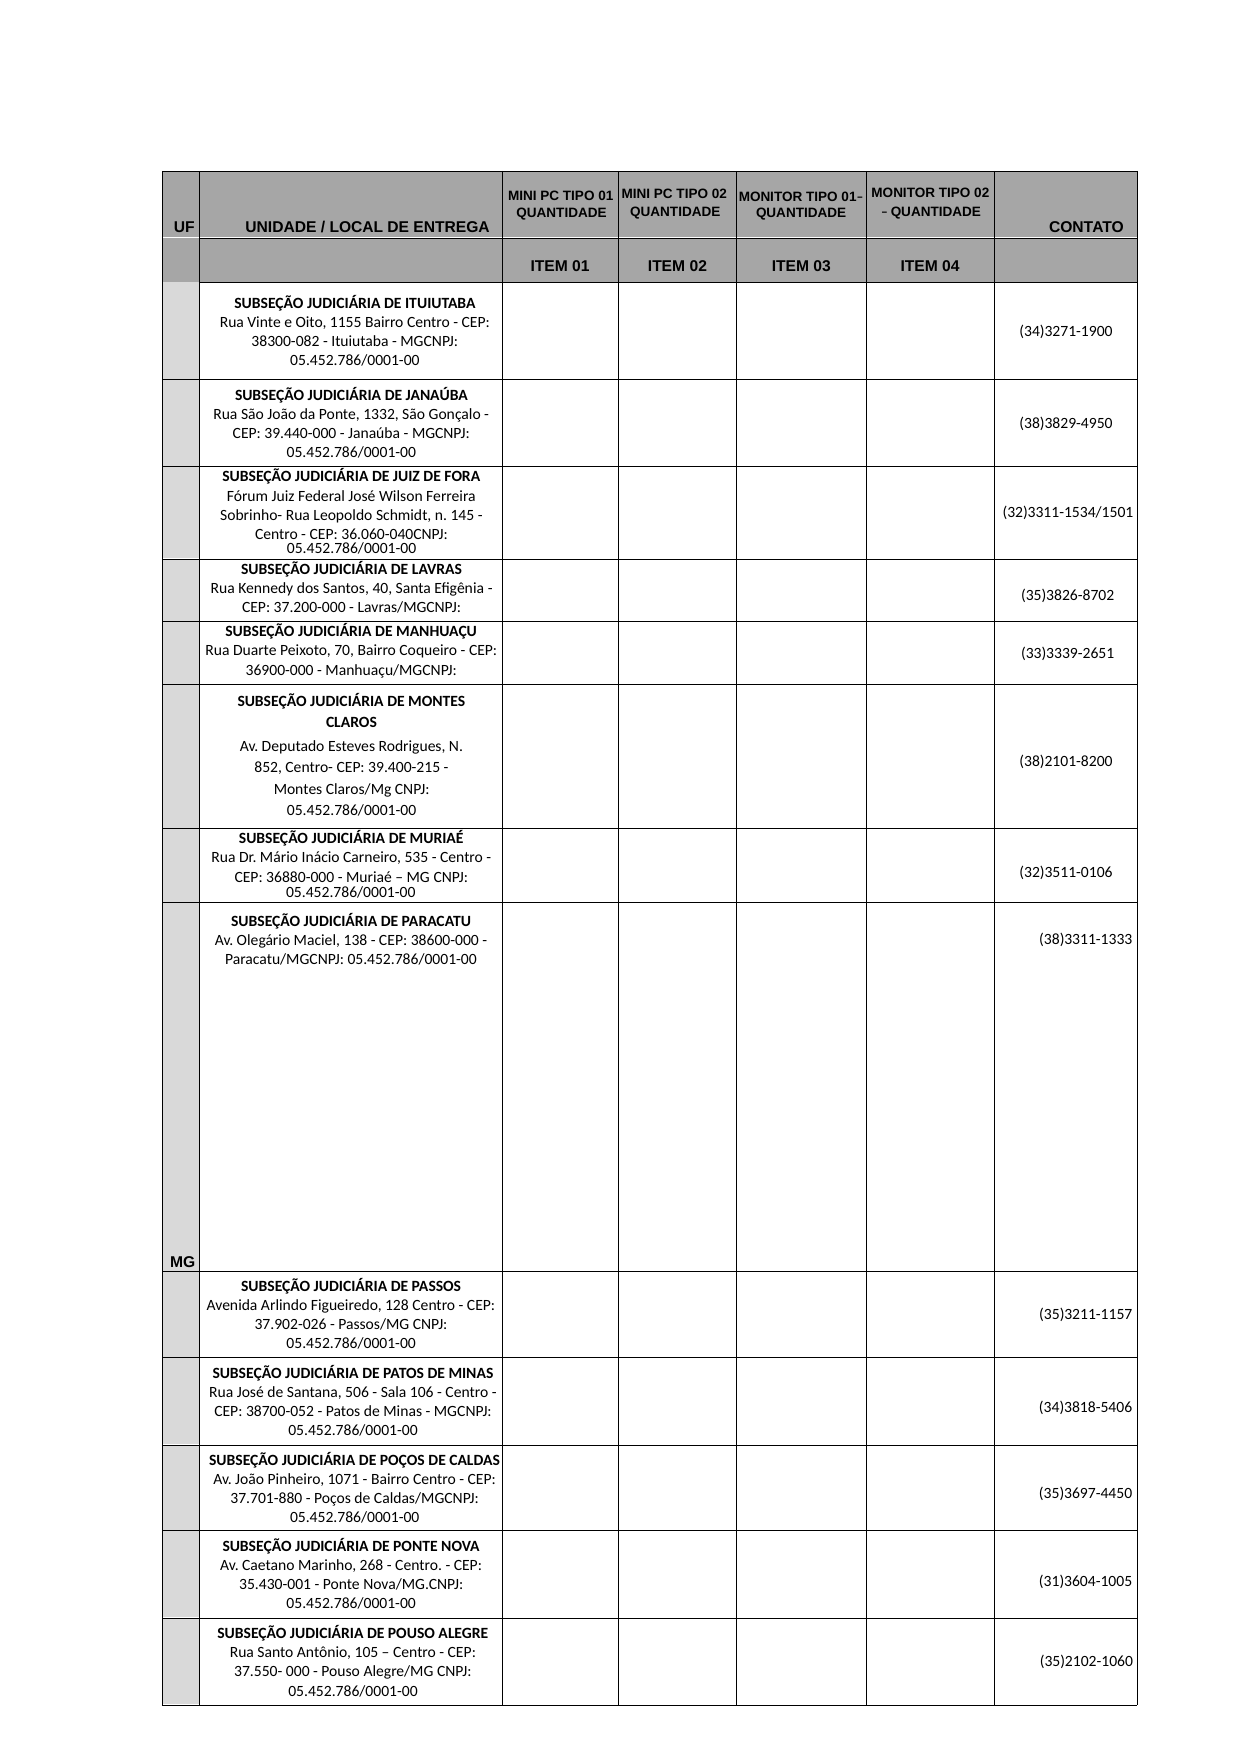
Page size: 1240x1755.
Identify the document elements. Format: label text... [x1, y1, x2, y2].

table_cell [737, 380, 866, 466]
table_cell [867, 1272, 994, 1357]
table_cell SUBSEÇÃO JUDICIÁRIA DE POÇOS DE CALDAS Av. João Pinheiro, 1071 - Bairro Centro - CEP: 37.701-880 - Poços de Caldas/MGCNPJ: 05.452.786/0001-00 [200, 1446, 502, 1530]
table_cell [200, 239, 502, 282]
table_cell [737, 1446, 866, 1530]
table_cell [503, 685, 618, 828]
table_cell [163, 622, 199, 684]
table_cell SUBSEÇÃO JUDICIÁRIA DE POUSO ALEGRE Rua Santo Antônio, 105 – Centro - CEP: 37.550- 000 - Pouso Alegre/MG CNPJ: 05.452.786/0001-00 [200, 1619, 502, 1704]
table_cell [867, 903, 994, 1271]
table_cell [619, 283, 736, 379]
table_cell [163, 1531, 199, 1617]
table_cell ITEM 01 [503, 239, 618, 282]
table_cell [163, 380, 199, 466]
table_cell [619, 467, 736, 558]
table_cell [503, 1446, 618, 1530]
table_cell [503, 829, 618, 902]
table_cell (34)3271-1900 [995, 283, 1137, 379]
table_cell MG [163, 903, 199, 1271]
table_cell ITEM 02 [619, 239, 736, 282]
table_cell [737, 283, 866, 379]
table_cell (35)3211-1157 [995, 1272, 1137, 1357]
table_cell (35)2102-1060 [995, 1619, 1137, 1704]
table_header MINI PC TIPO 01 QUANTIDADE [503, 172, 618, 237]
table_cell SUBSEÇÃO JUDICIÁRIA DE LAVRAS Rua Kennedy dos Santos, 40, Santa Efigênia - CEP: 37.200-000 - Lavras/MGCNPJ: [200, 560, 502, 621]
table_cell SUBSEÇÃO JUDICIÁRIA DE JUIZ DE FORA Fórum Juiz Federal José Wilson Ferreira Sobrinho- Rua Leopoldo Schmidt, n. 145 - Centro - CEP: 36.060-040CNPJ: 05.452.786/0001-00 [200, 467, 502, 558]
table_cell (38)2101-8200 [995, 685, 1137, 828]
table_cell [737, 903, 866, 1271]
table_cell (31)3604-1005 [995, 1531, 1137, 1617]
table_cell [619, 903, 736, 1271]
table_cell [619, 685, 736, 828]
table_cell [163, 685, 199, 828]
table_cell [619, 1619, 736, 1704]
table_cell [163, 1272, 199, 1357]
table_cell [163, 238, 199, 282]
table_cell [619, 1272, 736, 1357]
table_cell [163, 1358, 199, 1444]
table_cell SUBSEÇÃO JUDICIÁRIA DE JANAÚBA Rua São João da Ponte, 1332, São Gonçalo - CEP: 39.440-000 - Janaúba - MGCNPJ: 05.452.786/0001-00 [200, 380, 502, 466]
table_header MINI PC TIPO 02 QUANTIDADE [619, 172, 736, 237]
table_cell [163, 560, 199, 621]
table_cell SUBSEÇÃO JUDICIÁRIA DE MANHUAÇU Rua Duarte Peixoto, 70, Bairro Coqueiro - CEP: 36900-000 - Manhuaçu/MGCNPJ: [200, 622, 502, 684]
table_cell [737, 685, 866, 828]
table_cell [737, 1619, 866, 1704]
table_cell SUBSEÇÃO JUDICIÁRIA DE MURIAÉ Rua Dr. Mário Inácio Carneiro, 535 - Centro - CEP: 36880-000 - Muriaé – MG CNPJ: 05.452.786/0001-00 [200, 829, 502, 902]
table_cell (35)3826-8702 [995, 560, 1137, 621]
table_cell [619, 560, 736, 621]
table_cell [737, 829, 866, 902]
table_header UF [163, 172, 199, 237]
table_cell [737, 1272, 866, 1357]
table_cell [867, 829, 994, 902]
table_cell [619, 380, 736, 466]
table_cell [503, 467, 618, 558]
table_cell [619, 622, 736, 684]
table_cell (33)3339-2651 [995, 622, 1137, 684]
table_cell [737, 622, 866, 684]
table_cell [503, 560, 618, 621]
table_cell SUBSEÇÃO JUDICIÁRIA DE MONTES CLAROS Av. Deputado Esteves Rodrigues, N. 852, Centro- CEP: 39.400-215 - Montes Claros/Mg CNPJ: 05.452.786/0001-00 [200, 685, 502, 828]
table_cell [867, 1531, 994, 1617]
table_cell ITEM 03 [737, 239, 866, 282]
table_cell [867, 685, 994, 828]
table_cell [867, 560, 994, 621]
table_cell [867, 283, 994, 379]
table_cell [867, 622, 994, 684]
table_cell ITEM 04 [867, 239, 994, 282]
table_cell (34)3818-5406 [995, 1358, 1137, 1444]
table_cell [503, 1358, 618, 1444]
table_cell [619, 1446, 736, 1530]
table_cell SUBSEÇÃO JUDICIÁRIA DE PONTE NOVA Av. Caetano Marinho, 268 - Centro. - CEP: 35.430-001 - Ponte Nova/MG.CNPJ: 05.452.786/0001-00 [200, 1531, 502, 1617]
table_header CONTATO [995, 172, 1137, 237]
table_cell SUBSEÇÃO JUDICIÁRIA DE PATOS DE MINAS Rua José de Santana, 506 - Sala 106 - Centro - CEP: 38700-052 - Patos de Minas - MGCNPJ: 05.452.786/0001-00 [200, 1358, 502, 1444]
table_cell [737, 1531, 866, 1617]
table_header UNIDADE / LOCAL DE ENTREGA [200, 172, 502, 237]
table_cell [867, 1358, 994, 1444]
table_cell (38)3311-1333 [995, 903, 1137, 1271]
table_cell [503, 1619, 618, 1704]
table_header MONITOR TIPO 01– QUANTIDADE [737, 172, 866, 237]
table_cell [503, 380, 618, 466]
table_cell [503, 1272, 618, 1357]
table_cell [867, 467, 994, 558]
table_cell SUBSEÇÃO JUDICIÁRIA DE PARACATU Av. Olegário Maciel, 138 - CEP: 38600-000 - Paracatu/MGCNPJ: 05.452.786/0001-00 [200, 903, 502, 1271]
table_cell [867, 380, 994, 466]
table_cell (32)3311-1534/1501 [995, 467, 1137, 558]
table_cell [737, 467, 866, 558]
table_cell [163, 282, 199, 379]
table_cell (35)3697-4450 [995, 1446, 1137, 1530]
table_cell [995, 239, 1137, 282]
table_cell SUBSEÇÃO JUDICIÁRIA DE PASSOS Avenida Arlindo Figueiredo, 128 Centro - CEP: 37.902-026 - Passos/MG CNPJ: 05.452.786/0001-00 [200, 1272, 502, 1357]
table_cell [163, 829, 199, 902]
table_header MONITOR TIPO 02 – QUANTIDADE [867, 172, 994, 237]
table_cell SUBSEÇÃO JUDICIÁRIA DE ITUIUTABA Rua Vinte e Oito, 1155 Bairro Centro - CEP: 38300-082 - Ituiutaba - MGCNPJ: 05.452.786/0001-00 [200, 283, 502, 379]
table_cell [163, 1446, 199, 1530]
table_cell [503, 622, 618, 684]
table_cell [867, 1446, 994, 1530]
table_cell [737, 1358, 866, 1444]
table_cell [163, 1619, 199, 1704]
table_cell [503, 903, 618, 1271]
table_cell [163, 467, 199, 558]
table_cell (32)3511-0106 [995, 829, 1137, 902]
table_cell [867, 1619, 994, 1704]
table_cell [737, 560, 866, 621]
table_cell [619, 1358, 736, 1444]
table_cell [503, 1531, 618, 1617]
table_cell (38)3829-4950 [995, 380, 1137, 466]
table_cell [619, 1531, 736, 1617]
table_cell [503, 283, 618, 379]
table_cell [619, 829, 736, 902]
